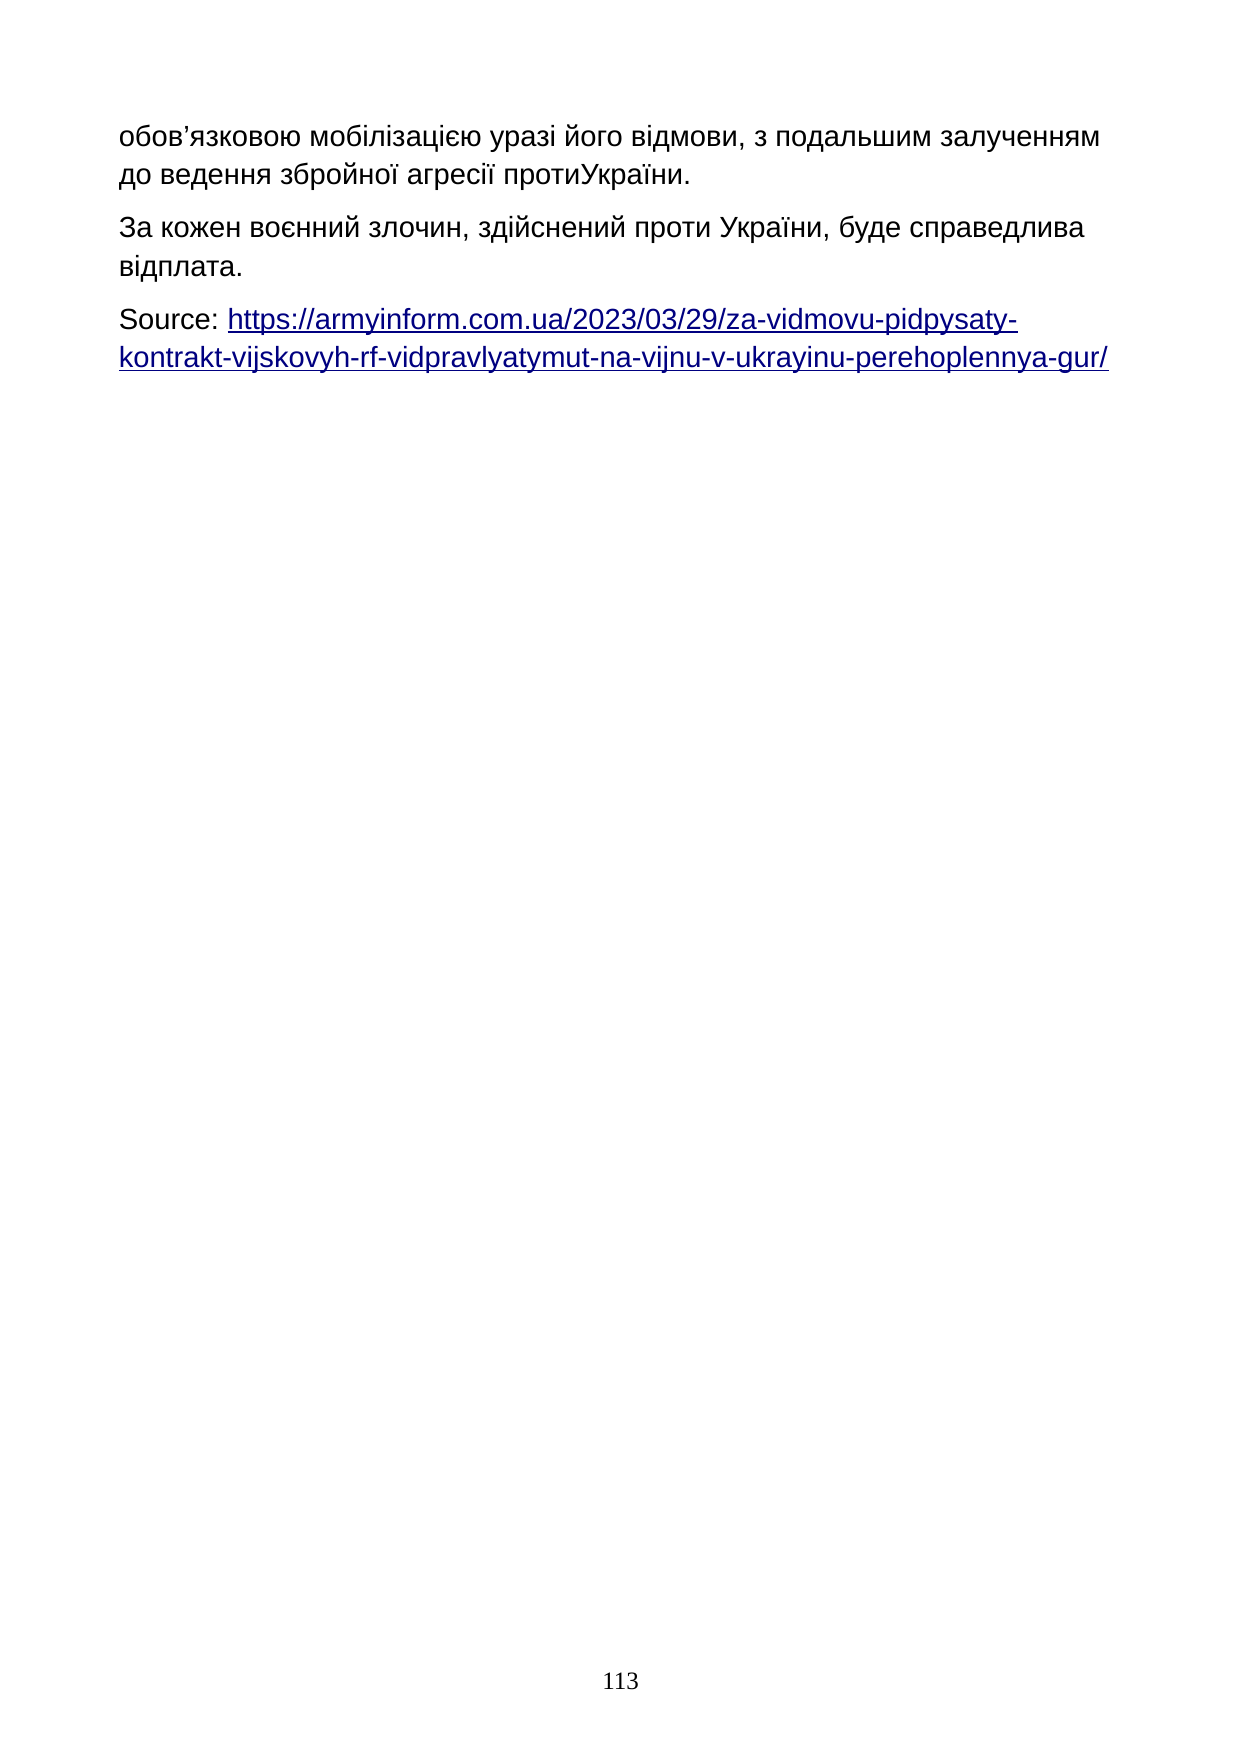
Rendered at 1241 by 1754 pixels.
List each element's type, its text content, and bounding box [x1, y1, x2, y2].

text Source: https://armyinform.com.ua/2023/03/29/za-vidmovu-pidpysaty-kontrakt-vijskovyh-rf-vidpravlyatymut-na-vijnu-v-ukrayinu-perehoplennya-gur/ [118, 302, 1122, 374]
text За кожен воєнний злочин, здійснений проти України, буде справедлива відплата. [118, 210, 1122, 282]
text обов’язковою мобілізацією уразі його відмови, з подальшим залученням до ведення збройної агресії протиУкраїни. [118, 118, 1122, 191]
